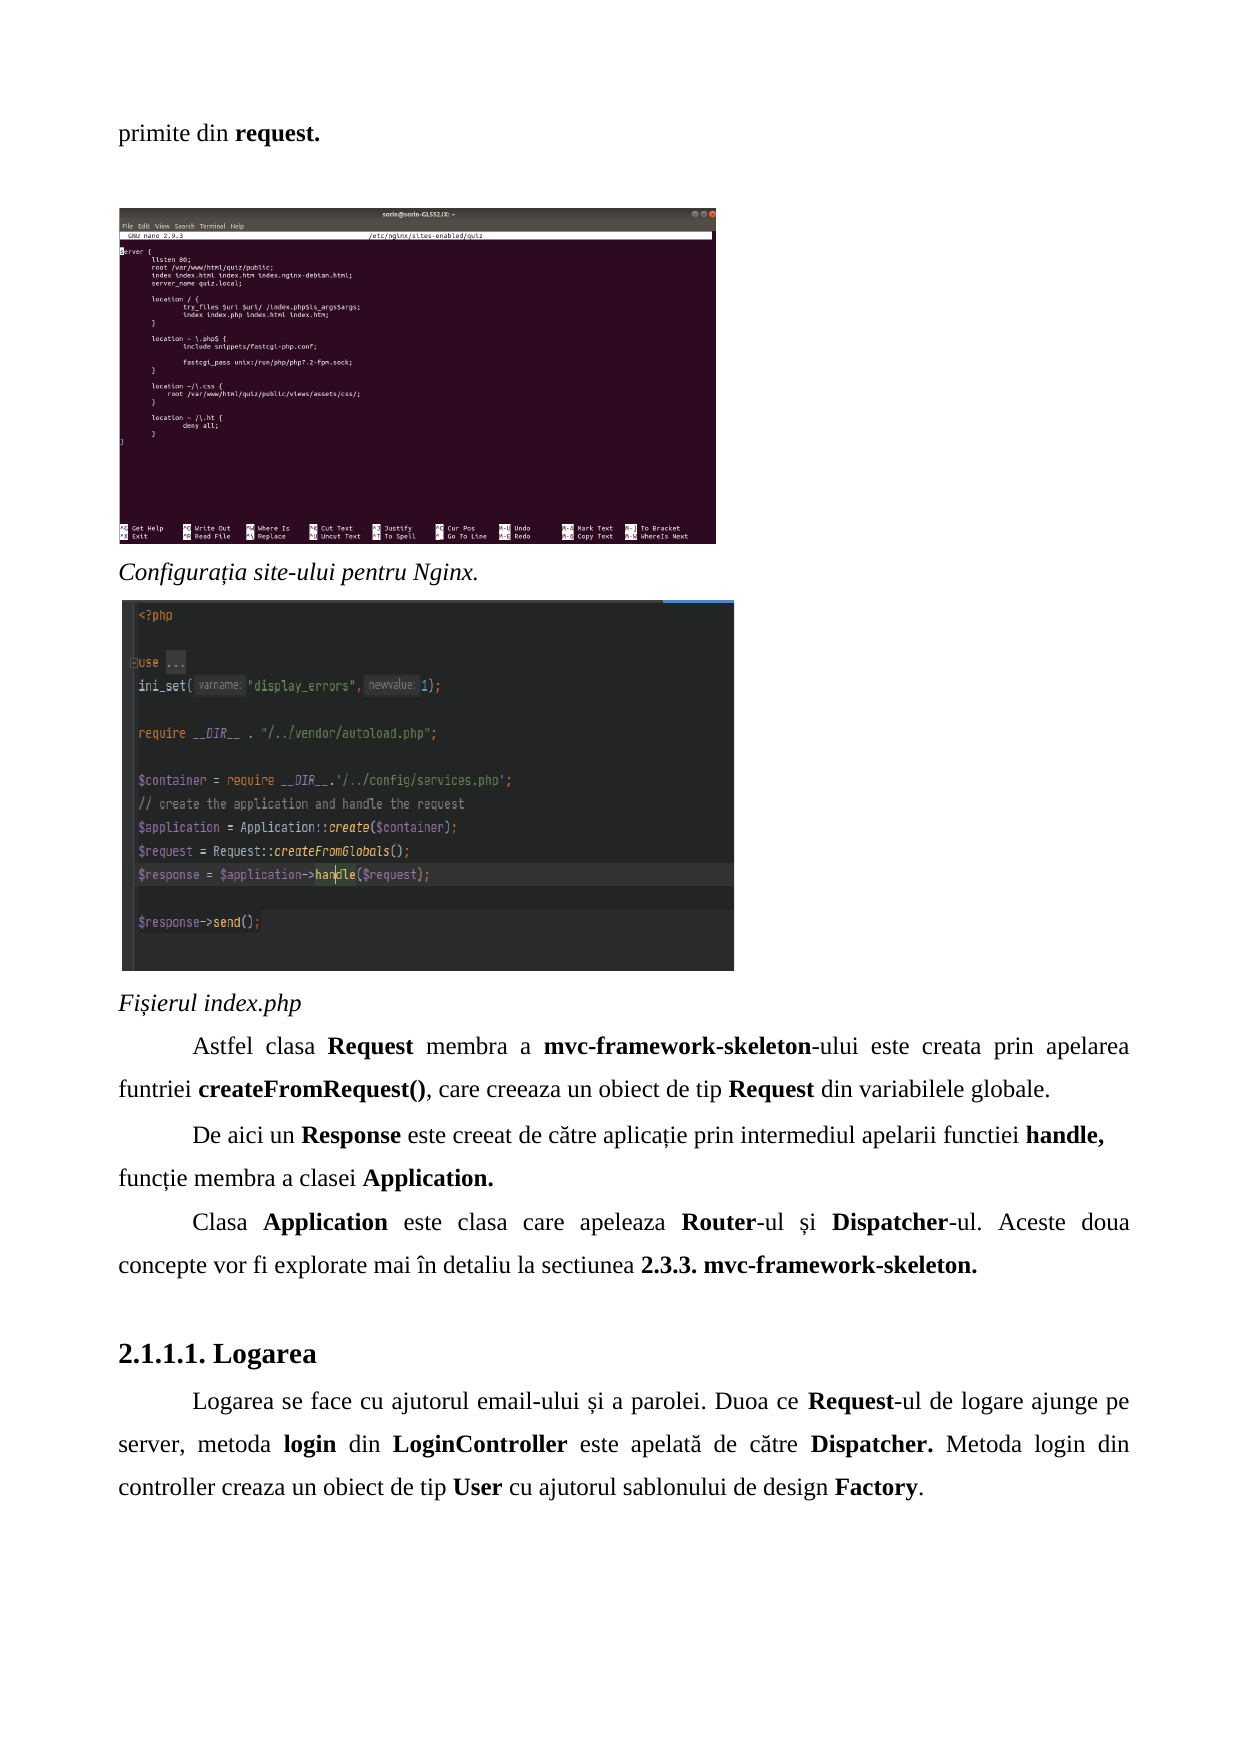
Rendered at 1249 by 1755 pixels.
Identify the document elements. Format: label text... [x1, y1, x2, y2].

picture [119, 208, 716, 544]
text Logarea se face cu ajutorul email-ului și a parolei. Duoa ce Request-ul de logare ajunge pe server, metoda login din LoginController este apelată de către Dispatcher. Metoda login din controller creaza un obiect de tip User cu ajutorul sablonului de design Factory. [118, 1386, 1130, 1501]
text Configurația site-ului pentru Nginx. [118, 557, 1130, 585]
text De aici un Response este creeat de către aplicație prin intermediul apelarii functiei handle, [118, 1120, 1130, 1149]
text funcție membra a clasei Application. [118, 1163, 1130, 1192]
text 2.1.1.1. Logarea [118, 1336, 1130, 1369]
picture [122, 600, 735, 971]
text Clasa Application este clasa care apeleaza Router-ul și Dispatcher-ul. Aceste doua concepte vor fi explorate mai în detaliu la sectiunea 2.3.3. mvc-framework-skeleton. [118, 1207, 1130, 1278]
text Astfel clasa Request membra a mvc-framework-skeleton-ului este creata prin apelarea funtriei createFromRequest(), care creeaza un obiect de tip Request din variabilele globale. [118, 1031, 1130, 1105]
text Fișierul index.php [118, 988, 1130, 1017]
text primite din request. [118, 118, 1130, 147]
